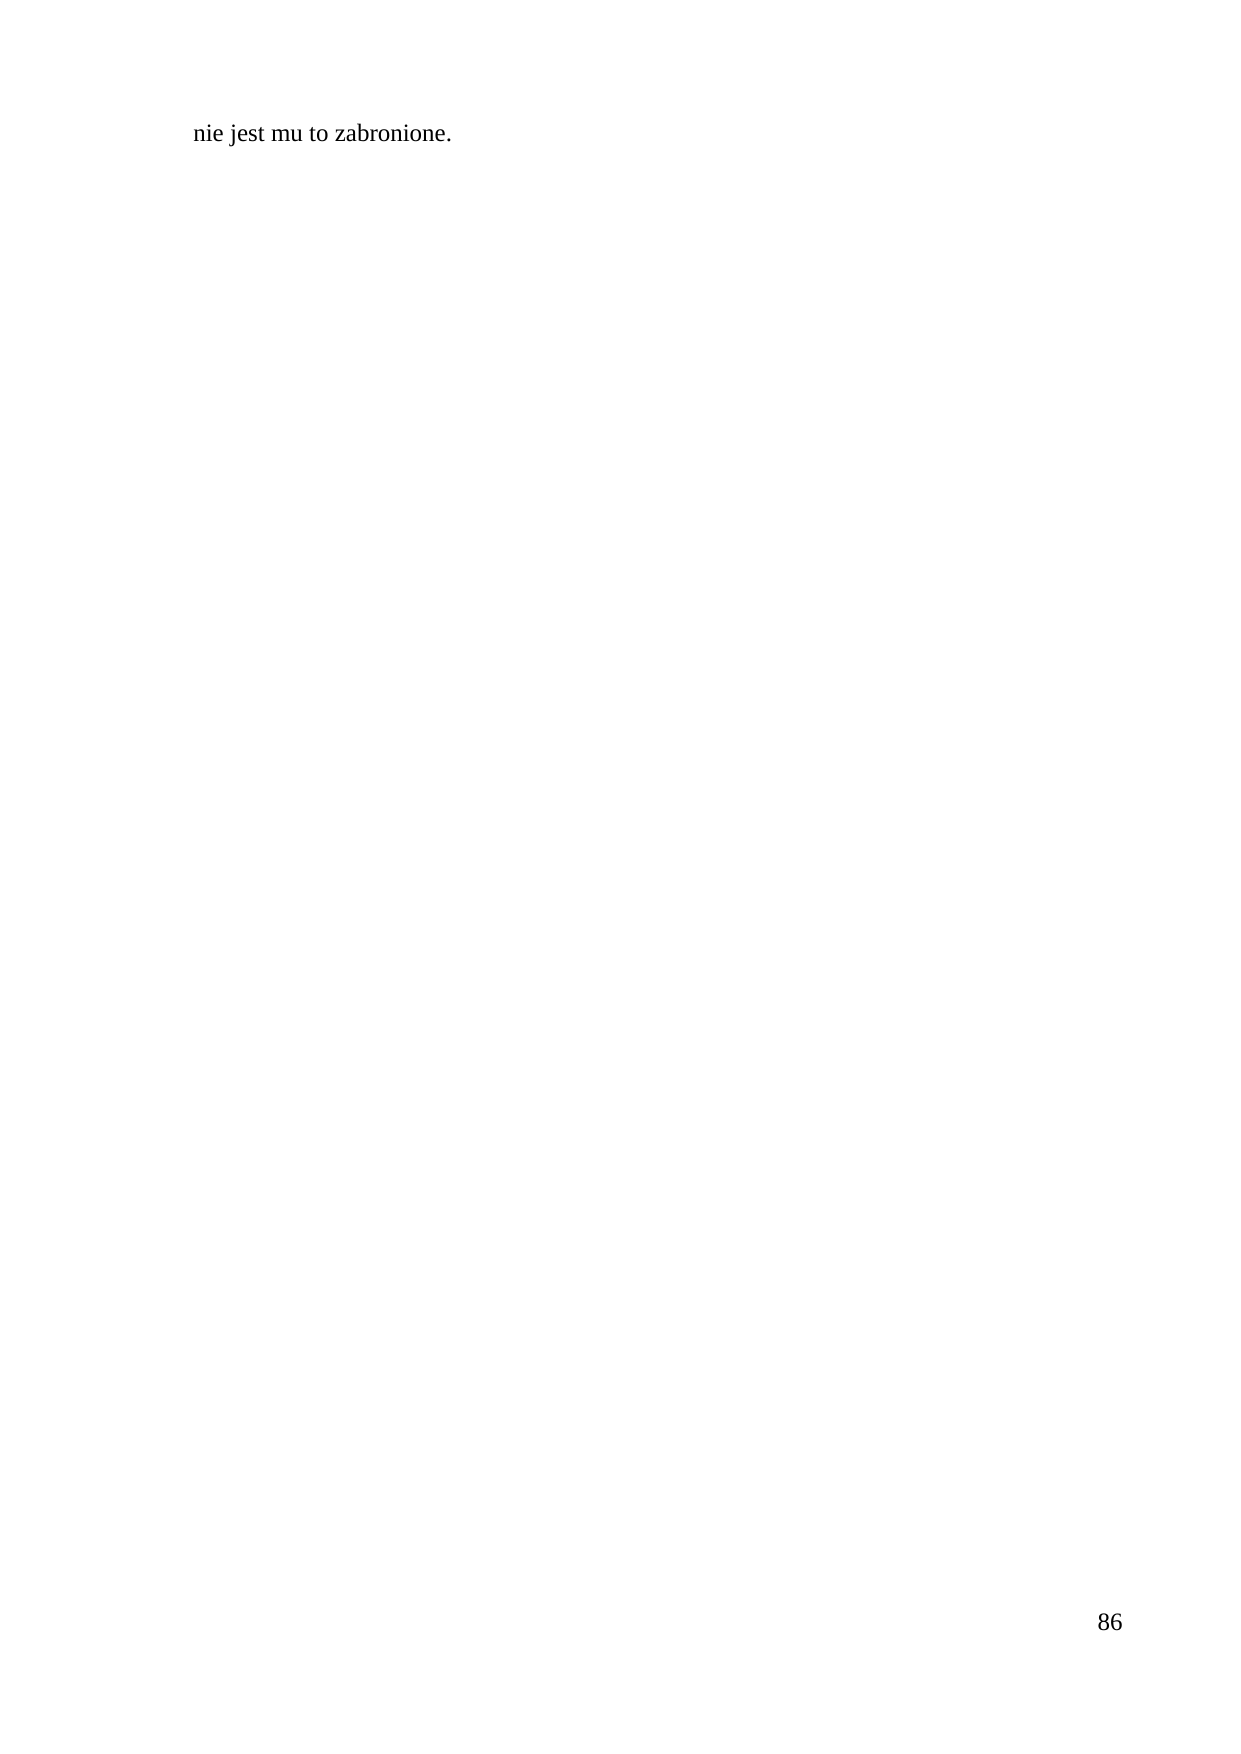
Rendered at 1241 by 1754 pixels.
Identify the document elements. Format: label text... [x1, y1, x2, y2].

list nie jest mu to zabronione. [156, 118, 1122, 147]
